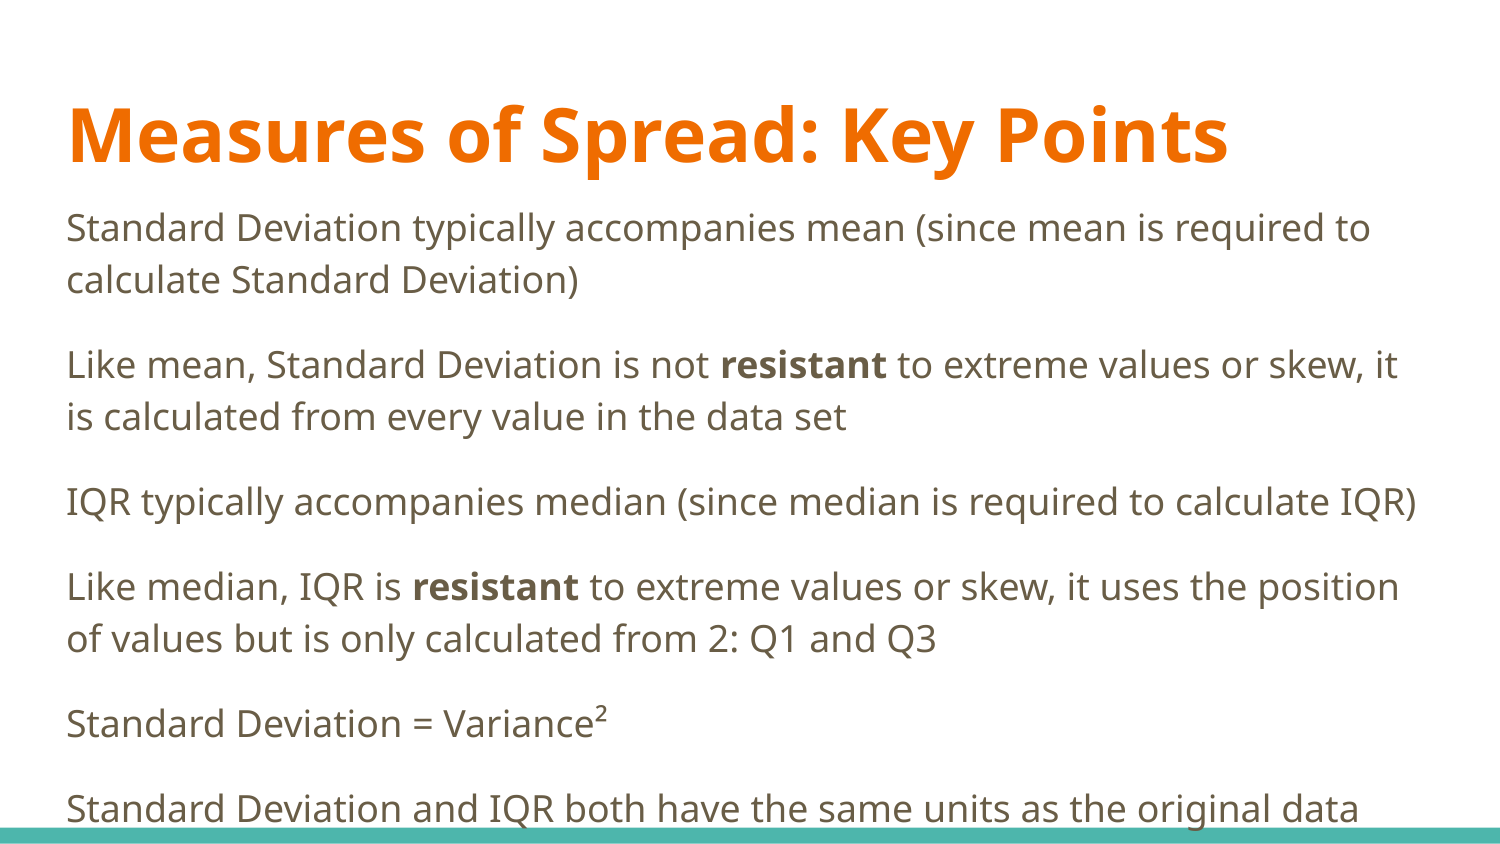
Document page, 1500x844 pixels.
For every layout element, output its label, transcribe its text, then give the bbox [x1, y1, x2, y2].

title Measures of Spread: Key Points [51, 72, 1449, 182]
list Standard Deviation typically accompanies mean (since mean is required to calculate Standard Deviation) Like mean, Standard Deviation is not resistant to extreme values or skew, it is calculated from every value in the data set IQR typically accompanies median (since median is required to calculate IQR) Like median, IQR is resistant to extreme values or skew, it uses the position of values but is only calculated from 2: Q1 and Q3 Standard Deviation = Variance² Standard Deviation and IQR both have the same units as the original data [51, 182, 1449, 725]
